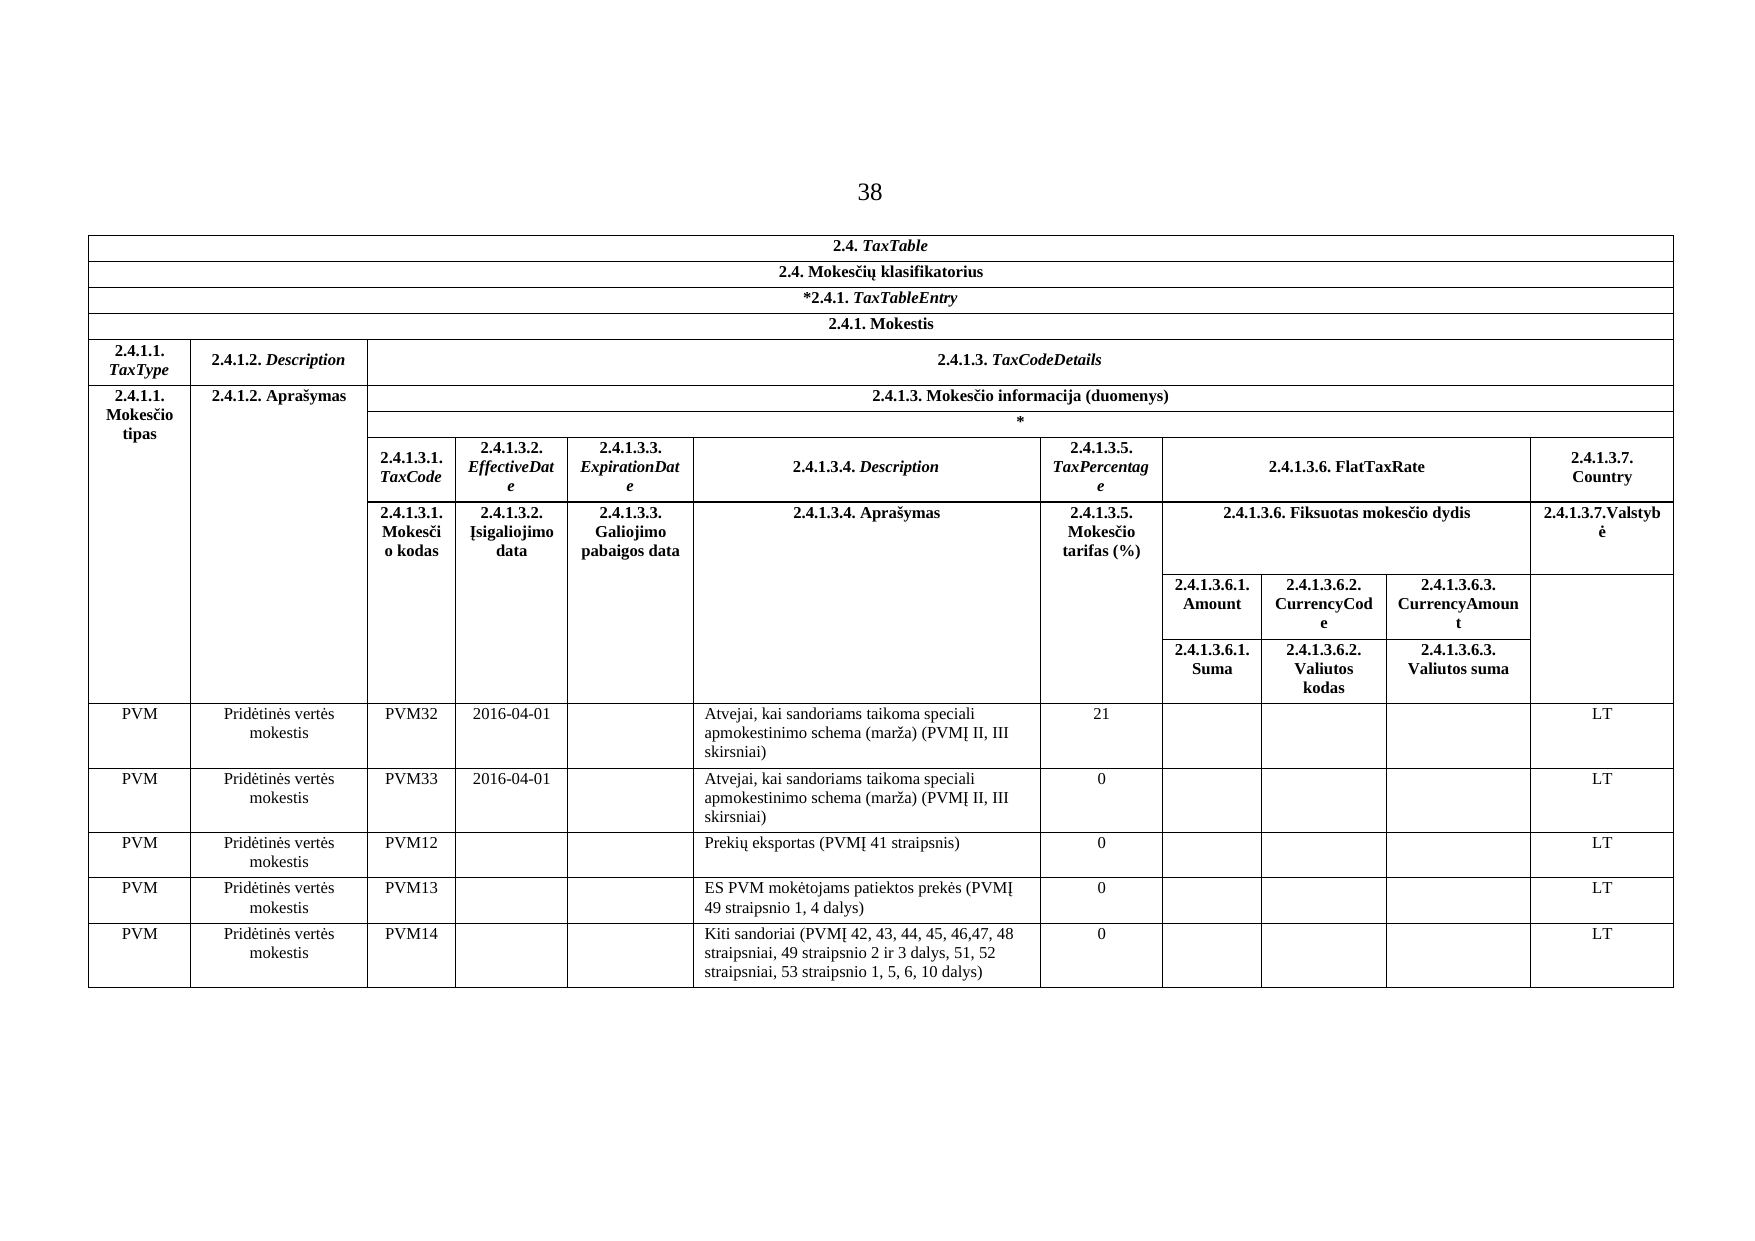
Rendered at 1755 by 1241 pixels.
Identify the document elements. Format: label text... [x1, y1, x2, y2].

table_cell 0 [1041, 878, 1162, 922]
table_cell 2.4.1.3.6.3. CurrencyAmount [1387, 575, 1530, 638]
table_cell 2.4.1.3. Mokesčio informacija (duomenys) [368, 386, 1673, 411]
table_cell [1163, 833, 1261, 877]
table_cell 2.4.1.3.1. TaxCode [368, 438, 455, 501]
table_cell [1262, 704, 1386, 767]
table_cell PVM [89, 704, 190, 767]
table_cell 0 [1041, 769, 1162, 832]
table_cell [1531, 575, 1673, 703]
table_cell 2.4.1.3.7.Valstybė [1531, 503, 1673, 574]
table_cell PVM32 [368, 704, 455, 767]
table_cell 2.4.1.3.6.1. Amount [1163, 575, 1261, 638]
table_cell [568, 833, 693, 877]
table_cell [1262, 769, 1386, 832]
table_cell Prekių eksportas (PVMĮ 41 straipsnis) [694, 833, 1040, 877]
table_cell 2.4.1.3.6.2. Valiutos kodas [1262, 640, 1386, 703]
table_cell LT [1531, 924, 1673, 987]
table_cell [1262, 833, 1386, 877]
table_cell [1387, 833, 1530, 877]
table_cell 2.4.1.3.5. Mokesčio tarifas (%) [1041, 503, 1162, 703]
table_cell [568, 704, 693, 767]
table_cell 2.4.1.1. TaxType [89, 340, 190, 384]
table_cell Pridėtinės vertės mokestis [191, 704, 367, 767]
table_cell Atvejai, kai sandoriams taikoma speciali apmokestinimo schema (marža) (PVMĮ II, III skirsniai) [694, 769, 1040, 832]
table_cell 2016-04-01 [456, 769, 567, 832]
table_cell [1163, 878, 1261, 922]
table_cell [1387, 704, 1530, 767]
table_cell Kiti sandoriai (PVMĮ 42, 43, 44, 45, 46,47, 48 straipsniai, 49 straipsnio 2 ir 3 dalys, 51, 52 straipsniai, 53 straipsnio 1, 5, 6, 10 dalys) [694, 924, 1040, 987]
table_cell [1163, 704, 1261, 767]
table_cell 2.4.1.3.2. Įsigaliojimo data [456, 503, 567, 703]
table_cell LT [1531, 769, 1673, 832]
table_cell [1387, 924, 1530, 987]
table_cell [1387, 878, 1530, 922]
table_cell Pridėtinės vertės mokestis [191, 924, 367, 987]
table_cell [568, 924, 693, 987]
table_cell [456, 833, 567, 877]
table_cell Pridėtinės vertės mokestis [191, 878, 367, 922]
table_cell [1387, 769, 1530, 832]
table_cell PVM12 [368, 833, 455, 877]
table_cell LT [1531, 704, 1673, 767]
table_cell 2.4.1.3.2. EffectiveDate [456, 438, 567, 501]
table_cell PVM33 [368, 769, 455, 832]
table_cell [568, 769, 693, 832]
table_cell 2.4.1.1. Mokesčio tipas [89, 386, 190, 703]
table_cell 0 [1041, 924, 1162, 987]
table_cell 2.4.1.3.3. ExpirationDate [568, 438, 693, 501]
table_cell PVM [89, 833, 190, 877]
table_cell PVM [89, 924, 190, 987]
table_cell Atvejai, kai sandoriams taikoma speciali apmokestinimo schema (marža) (PVMĮ II, III skirsniai) [694, 704, 1040, 767]
table_cell 2.4.1.2. Aprašymas [191, 386, 367, 703]
table_cell 2.4.1.3.6.3. Valiutos suma [1387, 640, 1530, 703]
table_cell PVM [89, 878, 190, 922]
table_cell LT [1531, 833, 1673, 877]
table_header 2.4. TaxTable [89, 236, 1673, 261]
table_cell ES PVM mokėtojams patiektos prekės (PVMĮ 49 straipsnio 1, 4 dalys) [694, 878, 1040, 922]
table_cell 2.4.1.3.6.1. Suma [1163, 640, 1261, 703]
table_cell Pridėtinės vertės mokestis [191, 833, 367, 877]
table_cell 0 [1041, 833, 1162, 877]
table_cell Pridėtinės vertės mokestis [191, 769, 367, 832]
table_cell 21 [1041, 704, 1162, 767]
table_cell 2.4.1.3.4. Aprašymas [694, 503, 1040, 703]
table_cell 2.4.1.3.1. Mokesčio kodas [368, 503, 455, 703]
table_cell [456, 924, 567, 987]
table_cell [568, 878, 693, 922]
table_cell 2.4.1.3.7. Country [1531, 438, 1673, 501]
table_cell [1163, 924, 1261, 987]
table_cell 2016-04-01 [456, 704, 567, 767]
table_cell 2.4. Mokesčių klasifikatorius [89, 262, 1673, 287]
table_cell 2.4.1.3.4. Description [694, 438, 1040, 501]
table_cell PVM14 [368, 924, 455, 987]
table_cell * [368, 412, 1673, 437]
table_cell [1262, 924, 1386, 987]
table_cell 2.4.1. Mokestis [89, 314, 1673, 339]
table_cell 2.4.1.3.6. Fiksuotas mokesčio dydis [1163, 503, 1530, 574]
table_cell *2.4.1. TaxTableEntry [89, 288, 1673, 313]
table_cell LT [1531, 878, 1673, 922]
table_cell 2.4.1.2. Description [191, 340, 367, 384]
table_cell [456, 878, 567, 922]
table_cell PVM [89, 769, 190, 832]
table_cell 2.4.1.3.3. Galiojimo pabaigos data [568, 503, 693, 703]
table_cell 2.4.1.3. TaxCodeDetails [368, 340, 1673, 384]
table_cell [1163, 769, 1261, 832]
table_cell 2.4.1.3.6.2. CurrencyCode [1262, 575, 1386, 638]
table_cell 2.4.1.3.6. FlatTaxRate [1163, 438, 1530, 501]
table_cell 2.4.1.3.5. TaxPercentage [1041, 438, 1162, 501]
table_cell PVM13 [368, 878, 455, 922]
table_cell [1262, 878, 1386, 922]
